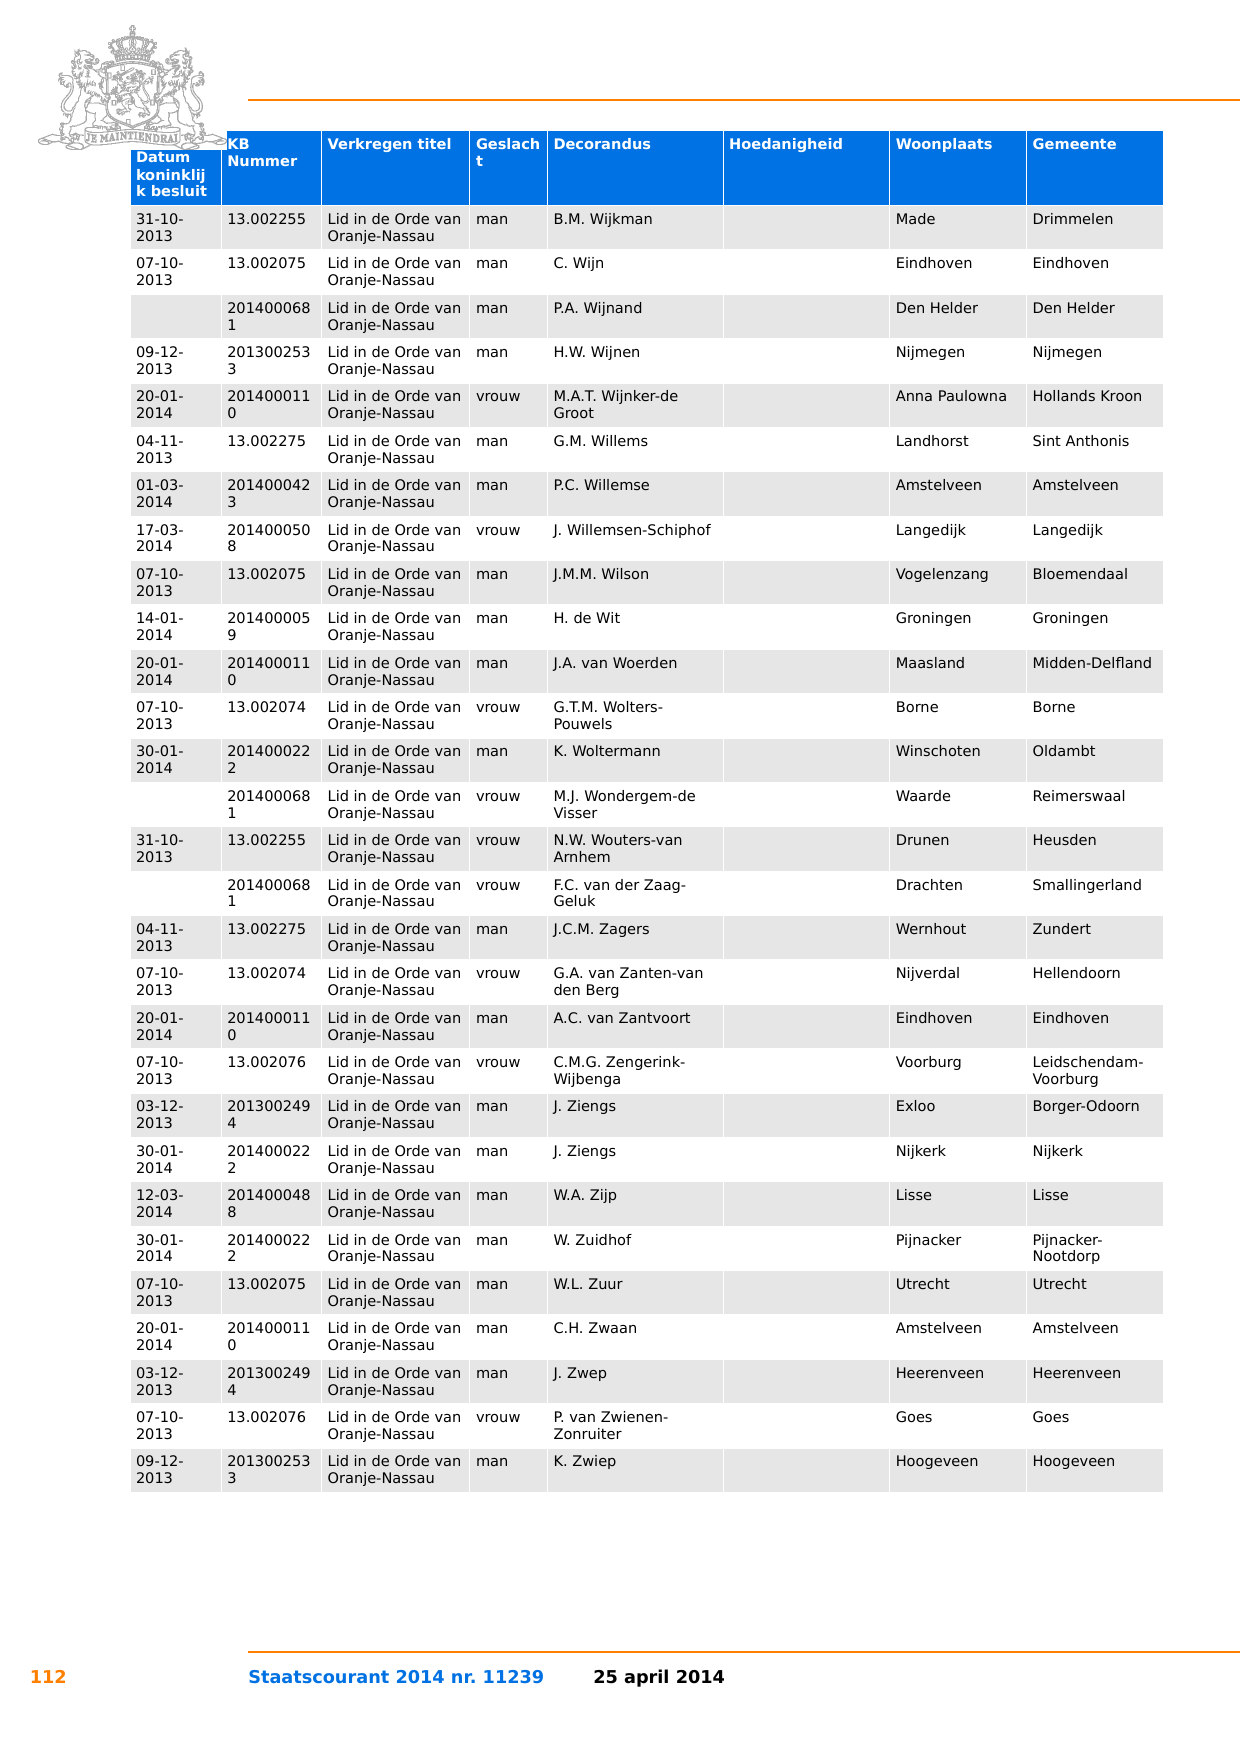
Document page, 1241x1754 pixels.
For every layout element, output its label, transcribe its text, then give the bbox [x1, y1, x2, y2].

table_cell Reimerswaal [1027, 783, 1163, 826]
table_cell 13.002074 [222, 694, 321, 737]
table_cell man [470, 1449, 547, 1492]
table_cell man [470, 472, 547, 516]
table_cell 2013002494 [222, 1360, 321, 1403]
table_cell G.M. Willems [548, 428, 723, 471]
table_cell 07-10-2013 [131, 250, 221, 294]
table_cell C.M.G. Zengerink-Wijbenga [548, 1049, 723, 1092]
table_cell Lid in de Orde van Oranje-Nassau [322, 694, 469, 737]
table_cell [724, 1315, 889, 1359]
table_cell 13.002076 [222, 1404, 321, 1447]
table_cell M.A.T. Wijnker-de Groot [548, 384, 723, 427]
table_cell Lid in de Orde van Oranje-Nassau [322, 472, 469, 516]
table_header Verkregen titel [322, 131, 469, 205]
table_cell vrouw [470, 783, 547, 826]
table_cell Hoogeveen [890, 1449, 1026, 1492]
table_cell K. Woltermann [548, 739, 723, 782]
table_cell Borger-Odoorn [1027, 1094, 1163, 1137]
table_cell [724, 250, 889, 294]
table_cell H.W. Wijnen [548, 339, 723, 382]
table_cell 2014000681 [222, 872, 321, 915]
table_cell 2014000222 [222, 1138, 321, 1181]
table_cell Midden-Delfland [1027, 650, 1163, 693]
table_cell 17-03-2014 [131, 517, 221, 560]
table_cell Lid in de Orde van Oranje-Nassau [322, 1404, 469, 1447]
table_cell [131, 783, 221, 826]
table_cell [724, 1404, 889, 1447]
table_cell Eindhoven [1027, 1005, 1163, 1048]
table_cell [724, 1227, 889, 1270]
table_cell [724, 1005, 889, 1048]
table_cell Maasland [890, 650, 1026, 693]
table_cell 13.002074 [222, 960, 321, 1004]
table_cell 13.002275 [222, 916, 321, 959]
table_cell Lid in de Orde van Oranje-Nassau [322, 1227, 469, 1270]
table_cell Lid in de Orde van Oranje-Nassau [322, 339, 469, 382]
table_cell 12-03-2014 [131, 1182, 221, 1226]
table_cell 03-12-2013 [131, 1360, 221, 1403]
table_cell [724, 827, 889, 871]
table_cell [724, 739, 889, 782]
table_cell 07-10-2013 [131, 1404, 221, 1447]
table_cell vrouw [470, 1404, 547, 1447]
table_cell 2014000110 [222, 1315, 321, 1359]
table_cell Lid in de Orde van Oranje-Nassau [322, 1449, 469, 1492]
table_cell Lid in de Orde van Oranje-Nassau [322, 384, 469, 427]
table_cell M.J. Wondergem-de Visser [548, 783, 723, 826]
table_cell Lid in de Orde van Oranje-Nassau [322, 783, 469, 826]
table_cell man [470, 561, 547, 604]
table_cell man [470, 250, 547, 294]
picture [38, 25, 227, 150]
table_cell Lid in de Orde van Oranje-Nassau [322, 1094, 469, 1137]
table_cell 30-01-2014 [131, 1138, 221, 1181]
table_cell [724, 872, 889, 915]
table_cell Lid in de Orde van Oranje-Nassau [322, 827, 469, 871]
table_cell [724, 1449, 889, 1492]
table_cell 13.002075 [222, 1271, 321, 1314]
table_cell 31-10-2013 [131, 206, 221, 249]
table_cell [724, 384, 889, 427]
table_cell H. de Wit [548, 605, 723, 649]
table_cell vrouw [470, 694, 547, 737]
table_cell [724, 517, 889, 560]
table_cell man [470, 1094, 547, 1137]
table_cell 13.002075 [222, 250, 321, 294]
table_cell 03-12-2013 [131, 1094, 221, 1137]
table_cell Nijverdal [890, 960, 1026, 1004]
table_cell [724, 295, 889, 338]
table_cell 2014000110 [222, 1005, 321, 1048]
table_cell Sint Anthonis [1027, 428, 1163, 471]
table_cell Made [890, 206, 1026, 249]
table_cell [724, 428, 889, 471]
table_cell Lid in de Orde van Oranje-Nassau [322, 1005, 469, 1048]
table_cell Borne [890, 694, 1026, 737]
table_cell Anna Paulowna [890, 384, 1026, 427]
table_cell Lid in de Orde van Oranje-Nassau [322, 1049, 469, 1092]
table_cell [131, 872, 221, 915]
table_cell 2013002533 [222, 1449, 321, 1492]
table_cell Goes [1027, 1404, 1163, 1447]
table_cell [724, 960, 889, 1004]
table_cell Lid in de Orde van Oranje-Nassau [322, 1360, 469, 1403]
table_cell C. Wijn [548, 250, 723, 294]
table_cell man [470, 1138, 547, 1181]
table_cell vrouw [470, 872, 547, 915]
table_cell man [470, 1005, 547, 1048]
table_cell Landhorst [890, 428, 1026, 471]
table_cell G.A. van Zanten-van den Berg [548, 960, 723, 1004]
table_cell 07-10-2013 [131, 561, 221, 604]
table_cell Groningen [1027, 605, 1163, 649]
table_cell W.A. Zijp [548, 1182, 723, 1226]
table_cell Wernhout [890, 916, 1026, 959]
table_cell man [470, 916, 547, 959]
table_header Woonplaats [890, 131, 1026, 205]
table_cell Utrecht [890, 1271, 1026, 1314]
table_cell 30-01-2014 [131, 739, 221, 782]
table_cell man [470, 739, 547, 782]
table_cell J.A. van Woerden [548, 650, 723, 693]
table_cell 14-01-2014 [131, 605, 221, 649]
table_cell 13.002255 [222, 827, 321, 871]
table_cell Zundert [1027, 916, 1163, 959]
table_cell [724, 561, 889, 604]
table_cell 09-12-2013 [131, 339, 221, 382]
table_cell Pijnacker [890, 1227, 1026, 1270]
table_cell man [470, 1360, 547, 1403]
table_cell 09-12-2013 [131, 1449, 221, 1492]
table_cell Lid in de Orde van Oranje-Nassau [322, 1138, 469, 1181]
table_cell Drunen [890, 827, 1026, 871]
table_cell Langedijk [1027, 517, 1163, 560]
table_cell [724, 472, 889, 516]
table_cell F.C. van der Zaag-Geluk [548, 872, 723, 915]
table_cell Lid in de Orde van Oranje-Nassau [322, 872, 469, 915]
table_cell Lid in de Orde van Oranje-Nassau [322, 1315, 469, 1359]
table_cell Eindhoven [890, 1005, 1026, 1048]
table_header Decorandus [548, 131, 723, 205]
table_cell [724, 916, 889, 959]
table_cell 2014000423 [222, 472, 321, 516]
table_cell A.C. van Zantvoort [548, 1005, 723, 1048]
table_cell J. Zwep [548, 1360, 723, 1403]
table_cell vrouw [470, 960, 547, 1004]
table_cell Amstelveen [890, 1315, 1026, 1359]
table_cell 2013002533 [222, 339, 321, 382]
table_cell 13.002075 [222, 561, 321, 604]
table_cell Nijkerk [890, 1138, 1026, 1181]
table_cell 2014000059 [222, 605, 321, 649]
table_cell man [470, 1227, 547, 1270]
table_cell 20-01-2014 [131, 1005, 221, 1048]
table_cell vrouw [470, 1049, 547, 1092]
table_cell Waarde [890, 783, 1026, 826]
table_cell man [470, 1271, 547, 1314]
table_cell Smallingerland [1027, 872, 1163, 915]
table_cell 04-11-2013 [131, 428, 221, 471]
table_header Geslacht [470, 131, 547, 205]
table_cell Nijmegen [890, 339, 1026, 382]
table_cell Heerenveen [890, 1360, 1026, 1403]
table_cell [724, 783, 889, 826]
table_cell 20-01-2014 [131, 650, 221, 693]
table_header Datum koninklijk besluit [131, 150, 221, 205]
table_cell Exloo [890, 1094, 1026, 1137]
table_cell 07-10-2013 [131, 960, 221, 1004]
table_cell J. Ziengs [548, 1138, 723, 1181]
table_cell 07-10-2013 [131, 694, 221, 737]
table_cell Amstelveen [890, 472, 1026, 516]
table_cell [724, 206, 889, 249]
table_cell Den Helder [890, 295, 1026, 338]
table_cell Langedijk [890, 517, 1026, 560]
table_cell Heusden [1027, 827, 1163, 871]
table_cell Lid in de Orde van Oranje-Nassau [322, 650, 469, 693]
table_cell 2014000488 [222, 1182, 321, 1226]
table_cell Lid in de Orde van Oranje-Nassau [322, 517, 469, 560]
table_cell N.W. Wouters-van Arnhem [548, 827, 723, 871]
table_cell 20-01-2014 [131, 384, 221, 427]
table_cell G.T.M. Wolters-Pouwels [548, 694, 723, 737]
table_cell Hoogeveen [1027, 1449, 1163, 1492]
table_cell Lid in de Orde van Oranje-Nassau [322, 960, 469, 1004]
table_cell Lid in de Orde van Oranje-Nassau [322, 1182, 469, 1226]
table_cell Eindhoven [890, 250, 1026, 294]
table_cell vrouw [470, 517, 547, 560]
table_cell Lid in de Orde van Oranje-Nassau [322, 739, 469, 782]
table_cell P.A. Wijnand [548, 295, 723, 338]
table_cell J.M.M. Wilson [548, 561, 723, 604]
table_cell B.M. Wijkman [548, 206, 723, 249]
table_cell Borne [1027, 694, 1163, 737]
table_cell Lisse [890, 1182, 1026, 1226]
table_cell 31-10-2013 [131, 827, 221, 871]
table_cell Bloemendaal [1027, 561, 1163, 604]
table_cell [724, 1138, 889, 1181]
table_cell Goes [890, 1404, 1026, 1447]
table_cell Lid in de Orde van Oranje-Nassau [322, 250, 469, 294]
table_cell [724, 339, 889, 382]
table_cell Lisse [1027, 1182, 1163, 1226]
table_cell man [470, 1315, 547, 1359]
table_cell Den Helder [1027, 295, 1163, 338]
table_cell Amstelveen [1027, 472, 1163, 516]
table_cell Lid in de Orde van Oranje-Nassau [322, 295, 469, 338]
table_cell 2014000110 [222, 384, 321, 427]
table_cell 2014000110 [222, 650, 321, 693]
table_cell Pijnacker-Nootdorp [1027, 1227, 1163, 1270]
table_cell [724, 650, 889, 693]
table_cell Hollands Kroon [1027, 384, 1163, 427]
table_cell J. Willemsen-Schiphof [548, 517, 723, 560]
table_cell vrouw [470, 827, 547, 871]
table_cell 13.002275 [222, 428, 321, 471]
table_header Hoedanigheid [724, 131, 889, 205]
table_cell 13.002076 [222, 1049, 321, 1092]
table_cell 30-01-2014 [131, 1227, 221, 1270]
table_cell man [470, 605, 547, 649]
table_cell Groningen [890, 605, 1026, 649]
table_cell vrouw [470, 384, 547, 427]
table_cell Amstelveen [1027, 1315, 1163, 1359]
table_cell Voorburg [890, 1049, 1026, 1092]
table_cell J.C.M. Zagers [548, 916, 723, 959]
table_cell 2014000508 [222, 517, 321, 560]
table_cell [724, 605, 889, 649]
table_cell [724, 1360, 889, 1403]
table_cell P.C. Willemse [548, 472, 723, 516]
table_cell 04-11-2013 [131, 916, 221, 959]
table_cell man [470, 295, 547, 338]
table_cell Nijkerk [1027, 1138, 1163, 1181]
table_cell Lid in de Orde van Oranje-Nassau [322, 561, 469, 604]
table_cell [724, 694, 889, 737]
table_cell 01-03-2014 [131, 472, 221, 516]
table_cell Eindhoven [1027, 250, 1163, 294]
table_cell [724, 1094, 889, 1137]
table_cell 2014000681 [222, 295, 321, 338]
table_cell [131, 295, 221, 338]
table_cell 07-10-2013 [131, 1049, 221, 1092]
table_cell Lid in de Orde van Oranje-Nassau [322, 428, 469, 471]
table_cell K. Zwiep [548, 1449, 723, 1492]
table_cell 07-10-2013 [131, 1271, 221, 1314]
table_cell man [470, 1182, 547, 1226]
table_cell [724, 1271, 889, 1314]
table_cell Lid in de Orde van Oranje-Nassau [322, 916, 469, 959]
table_cell Heerenveen [1027, 1360, 1163, 1403]
table_cell [724, 1049, 889, 1092]
table_cell Hellendoorn [1027, 960, 1163, 1004]
table_cell man [470, 339, 547, 382]
table_cell Nijmegen [1027, 339, 1163, 382]
table_cell 2014000222 [222, 1227, 321, 1270]
table_cell Drachten [890, 872, 1026, 915]
table_header Gemeente [1027, 131, 1163, 205]
table_cell man [470, 650, 547, 693]
table_cell W. Zuidhof [548, 1227, 723, 1270]
table_cell Leidschendam-Voorburg [1027, 1049, 1163, 1092]
table_cell Utrecht [1027, 1271, 1163, 1314]
table_cell W.L. Zuur [548, 1271, 723, 1314]
table_cell 2013002494 [222, 1094, 321, 1137]
table_cell 13.002255 [222, 206, 321, 249]
table_cell Drimmelen [1027, 206, 1163, 249]
table_cell Vogelenzang [890, 561, 1026, 604]
table_cell Lid in de Orde van Oranje-Nassau [322, 1271, 469, 1314]
table_cell 20-01-2014 [131, 1315, 221, 1359]
table_cell Winschoten [890, 739, 1026, 782]
table_cell man [470, 428, 547, 471]
table_cell C.H. Zwaan [548, 1315, 723, 1359]
table_cell J. Ziengs [548, 1094, 723, 1137]
table_cell Lid in de Orde van Oranje-Nassau [322, 206, 469, 249]
table_cell Lid in de Orde van Oranje-Nassau [322, 605, 469, 649]
table_cell Oldambt [1027, 739, 1163, 782]
table_cell P. van Zwienen-Zonruiter [548, 1404, 723, 1447]
table_cell [724, 1182, 889, 1226]
table_header KB Nummer [222, 131, 321, 205]
table_cell man [470, 206, 547, 249]
table_cell 2014000222 [222, 739, 321, 782]
table_cell 2014000681 [222, 783, 321, 826]
